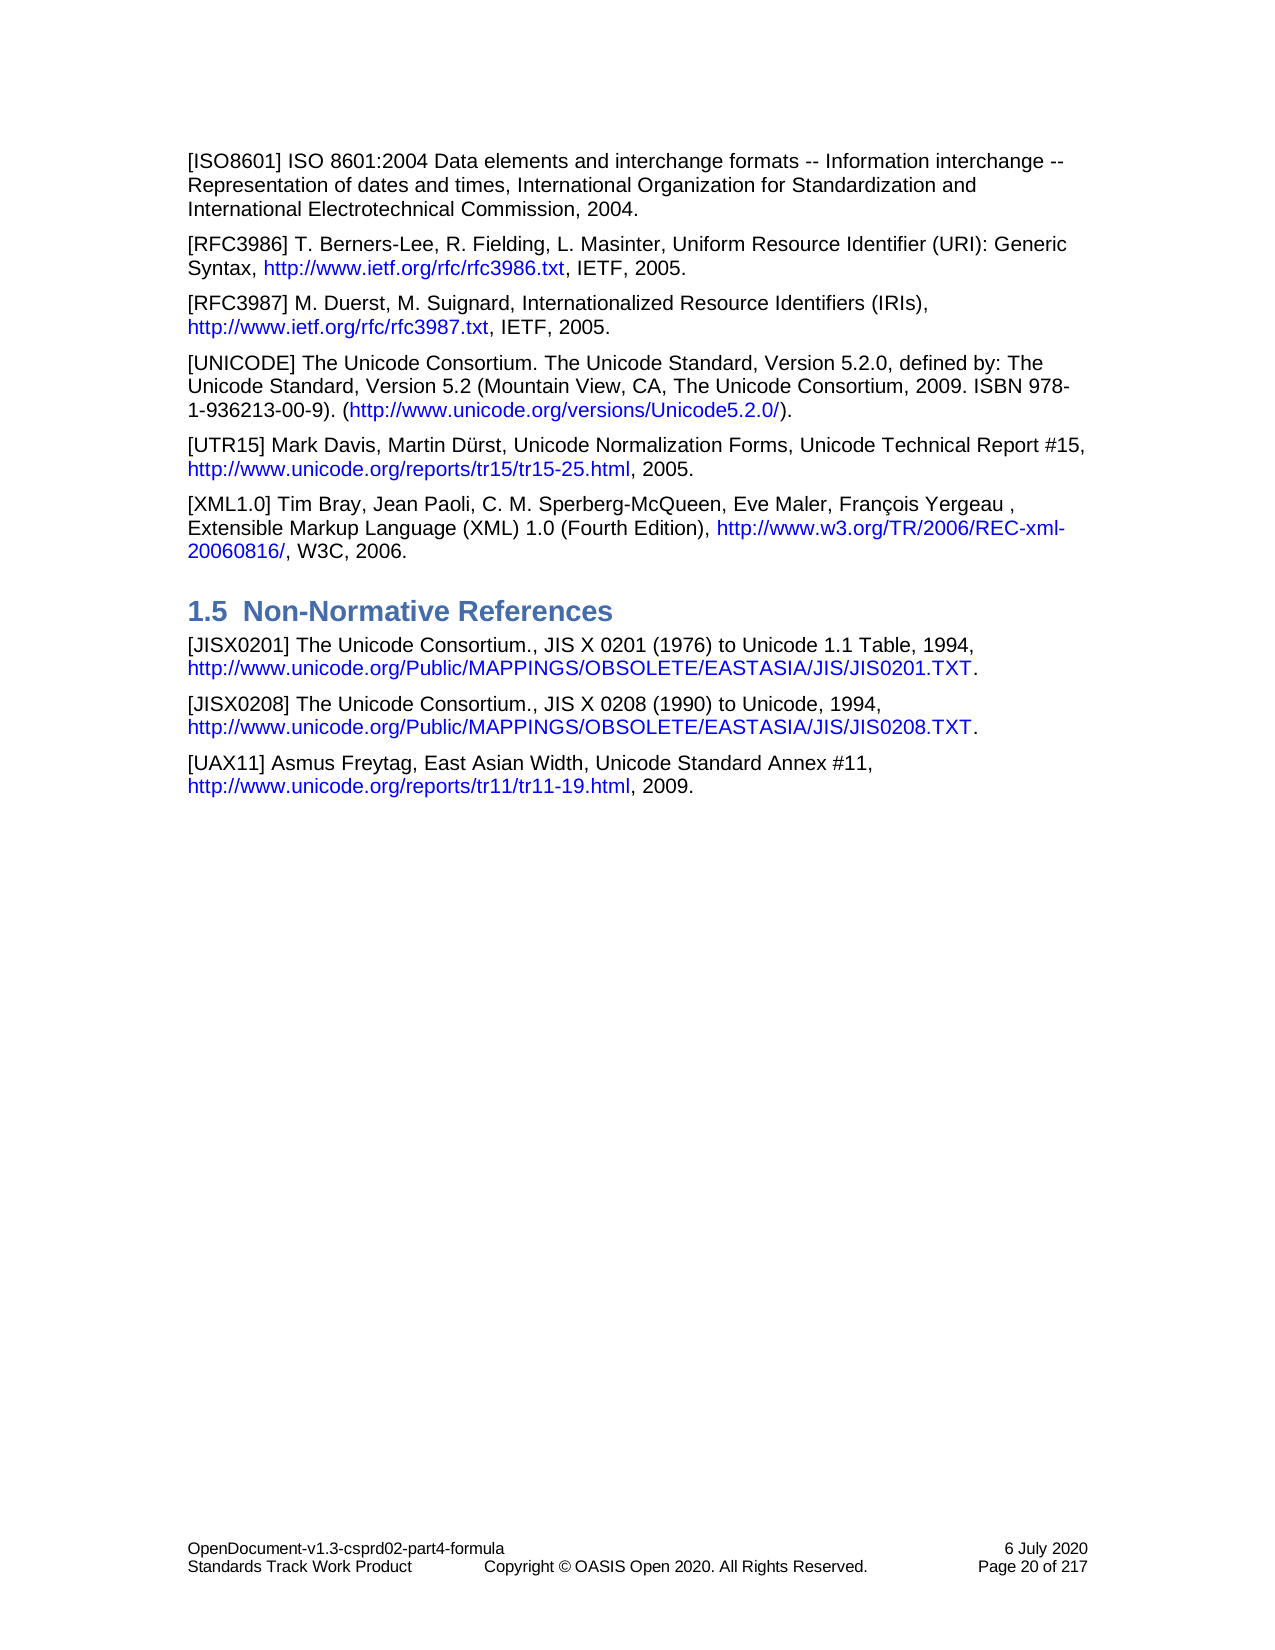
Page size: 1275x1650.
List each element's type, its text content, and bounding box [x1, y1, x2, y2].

text [UAX11] Asmus Freytag, East Asian Width, Unicode Standard Annex #11, http://www.unicode.org/reports/tr11/tr11-19.html, 2009. [187, 751, 1088, 798]
text [ISO8601] ISO 8601:2004 Data elements and interchange formats -- Information interchange -- Representation of dates and times, International Organization for Standardization and International Electrotechnical Commission, 2004. [187, 150, 1088, 221]
text [UTR15] Mark Davis, Martin Dürst, Unicode Normalization Forms, Unicode Technical Report #15, http://www.unicode.org/reports/tr15/tr15-25.html, 2005. [187, 434, 1088, 481]
text [JISX0208] The Unicode Consortium., JIS X 0208 (1990) to Unicode, 1994, http://www.unicode.org/Public/MAPPINGS/OBSOLETE/EASTASIA/JIS/JIS0208.TXT. [187, 692, 1088, 739]
text [RFC3986] T. Berners-Lee, R. Fielding, L. Masinter, Uniform Resource Identifier (URI): Generic Syntax, http://www.ietf.org/rfc/rfc3986.txt, IETF, 2005. [187, 233, 1088, 280]
text [XML1.0] Tim Bray, Jean Paoli, C. M. Sperberg-McQueen, Eve Maler, François Yergeau , Extensible Markup Language (XML) 1.0 (Fourth Edition), http://www.w3.org/TR/2006/REC-xml-20060816/, W3C, 2006. [187, 493, 1088, 563]
subtitle Non-Normative References [187, 594, 1088, 627]
text [RFC3987] M. Duerst, M. Suignard, Internationalized Resource Identifiers (IRIs), http://www.ietf.org/rfc/rfc3987.txt, IETF, 2005. [187, 292, 1088, 339]
text [UNICODE] The Unicode Consortium. The Unicode Standard, Version 5.2.0, defined by: The Unicode Standard, Version 5.2 (Mountain View, CA, The Unicode Consortium, 2009. ISBN 978-1-936213-00-9). (http://www.unicode.org/versions/Unicode5.2.0/). [187, 351, 1088, 422]
text [JISX0201] The Unicode Consortium., JIS X 0201 (1976) to Unicode 1.1 Table, 1994, http://www.unicode.org/Public/MAPPINGS/OBSOLETE/EASTASIA/JIS/JIS0201.TXT. [187, 633, 1088, 680]
